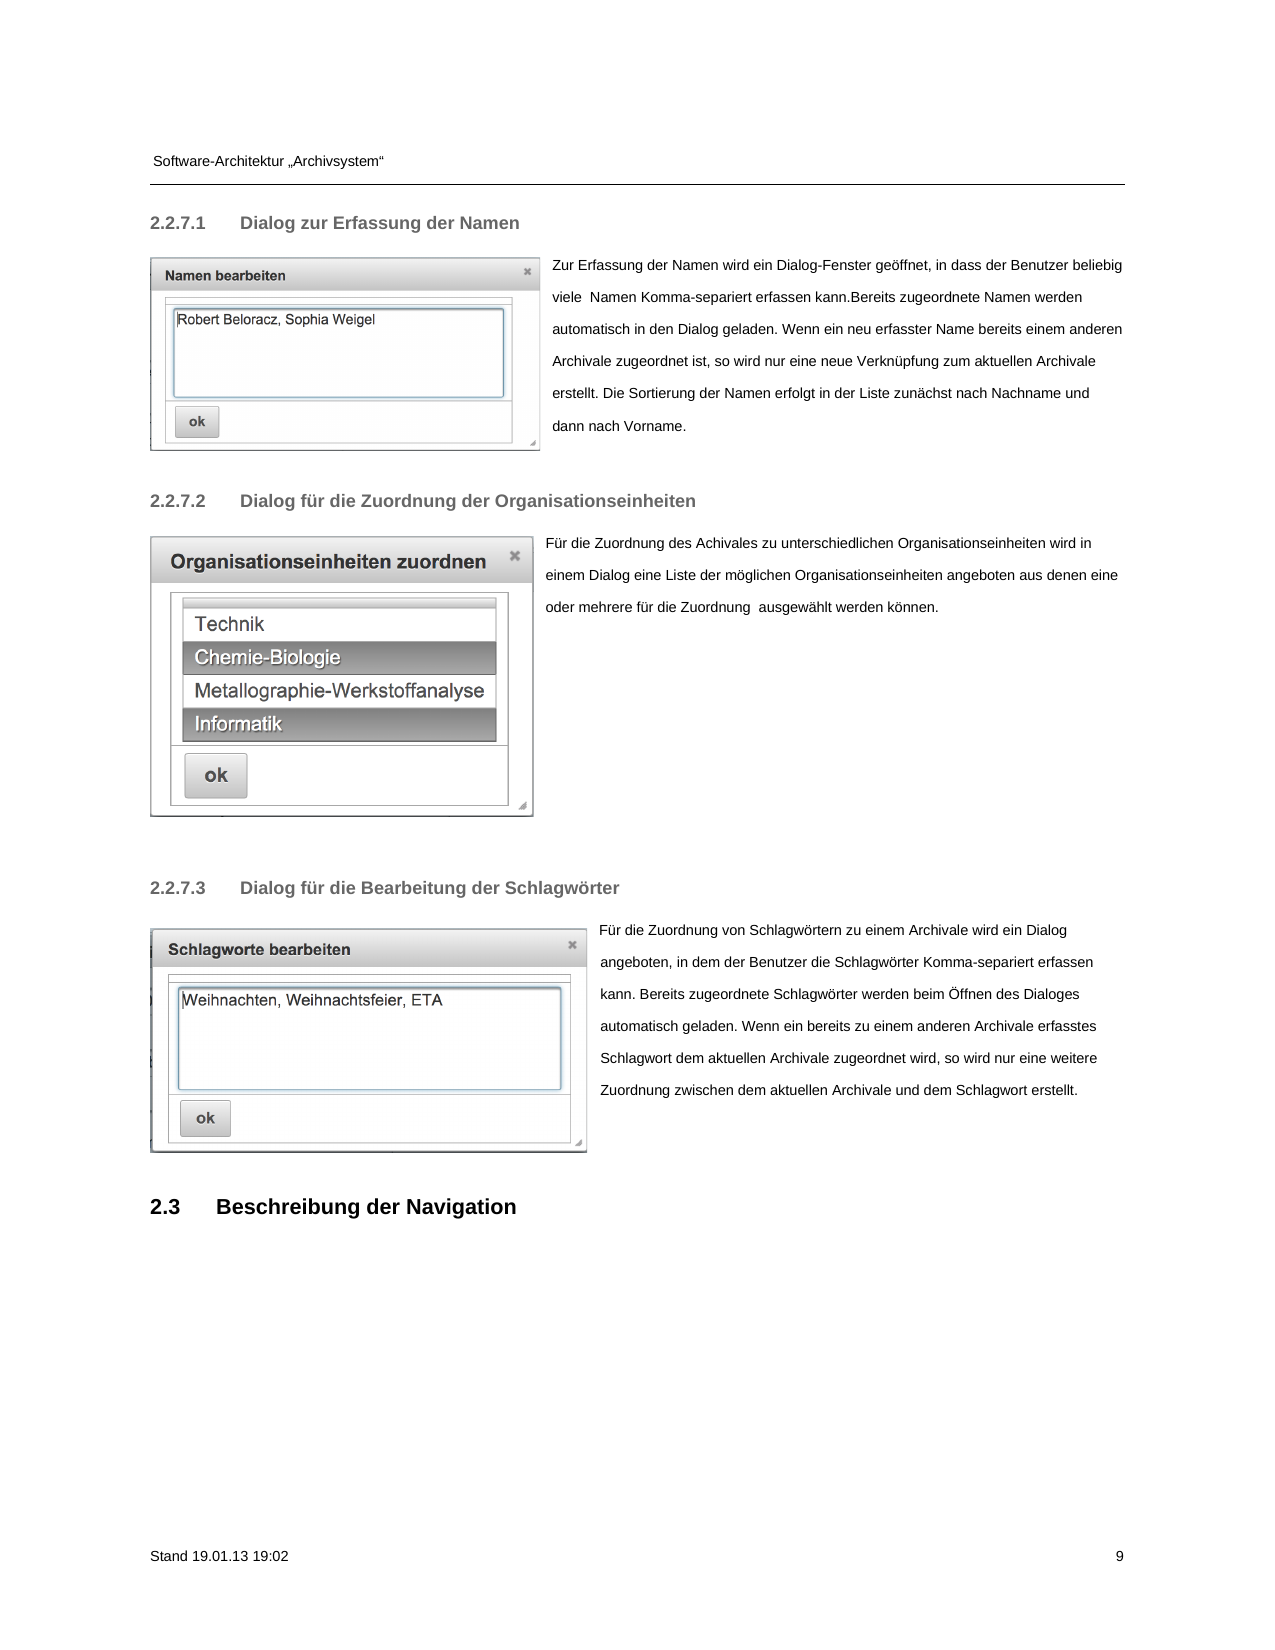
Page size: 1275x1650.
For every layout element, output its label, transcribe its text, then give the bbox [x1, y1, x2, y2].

subtitle Beschreibung der Navigation [150, 1194, 1125, 1236]
picture [150, 257, 541, 451]
text Zur Erfassung der Namen wird ein Dialog-Fenster geöffnet, in dass der Benutzer beliebig viele Namen Komma-separiert erfassen kann.Bereits zugeordnete Namen werden automatisch in den Dialog geladen. Wenn ein neu erfasster Name bereits einem anderen Archivale zugeordnet ist, so wird nur eine neue Verknüpfung zum aktuellen Archivale erstellt. Die Sortierung der Namen erfolgt in der Liste zunächst nach Nachname und dann nach Vorname. [150, 258, 1125, 462]
picture [150, 536, 534, 817]
subtitle Dialog für die Bearbeitung der Schlagwörter [150, 878, 1125, 913]
subtitle Dialog zur Erfassung der Namen [150, 213, 1125, 248]
picture [150, 928, 588, 1153]
text Für die Zuordnung des Achivales zu unterschiedlichen Organisationseinheiten wird in einem Dialog eine Liste der möglichen Organisationseinheiten angeboten aus denen eine oder mehrere für die Zuordnung ausgewählt werden können. [534, 536, 1125, 817]
subtitle Dialog für die Zuordnung der Organisationseinheiten [150, 491, 1125, 526]
text Für die Zuordnung von Schlagwörtern zu einem Archivale wird ein Dialog angeboten, in dem der Benutzer die Schlagwörter Komma-separiert erfassen kann. Bereits zugeordnete Schlagwörter werden beim Öffnen des Dialoges automatisch geladen. Wenn ein bereits zu einem anderen Archivale erfasstes Schlagwort dem aktuellen Archivale zugeordnet wird, so wird nur eine weitere Zuordnung zwischen dem aktuellen Archivale und dem Schlagwort erstellt. [150, 922, 1125, 1153]
